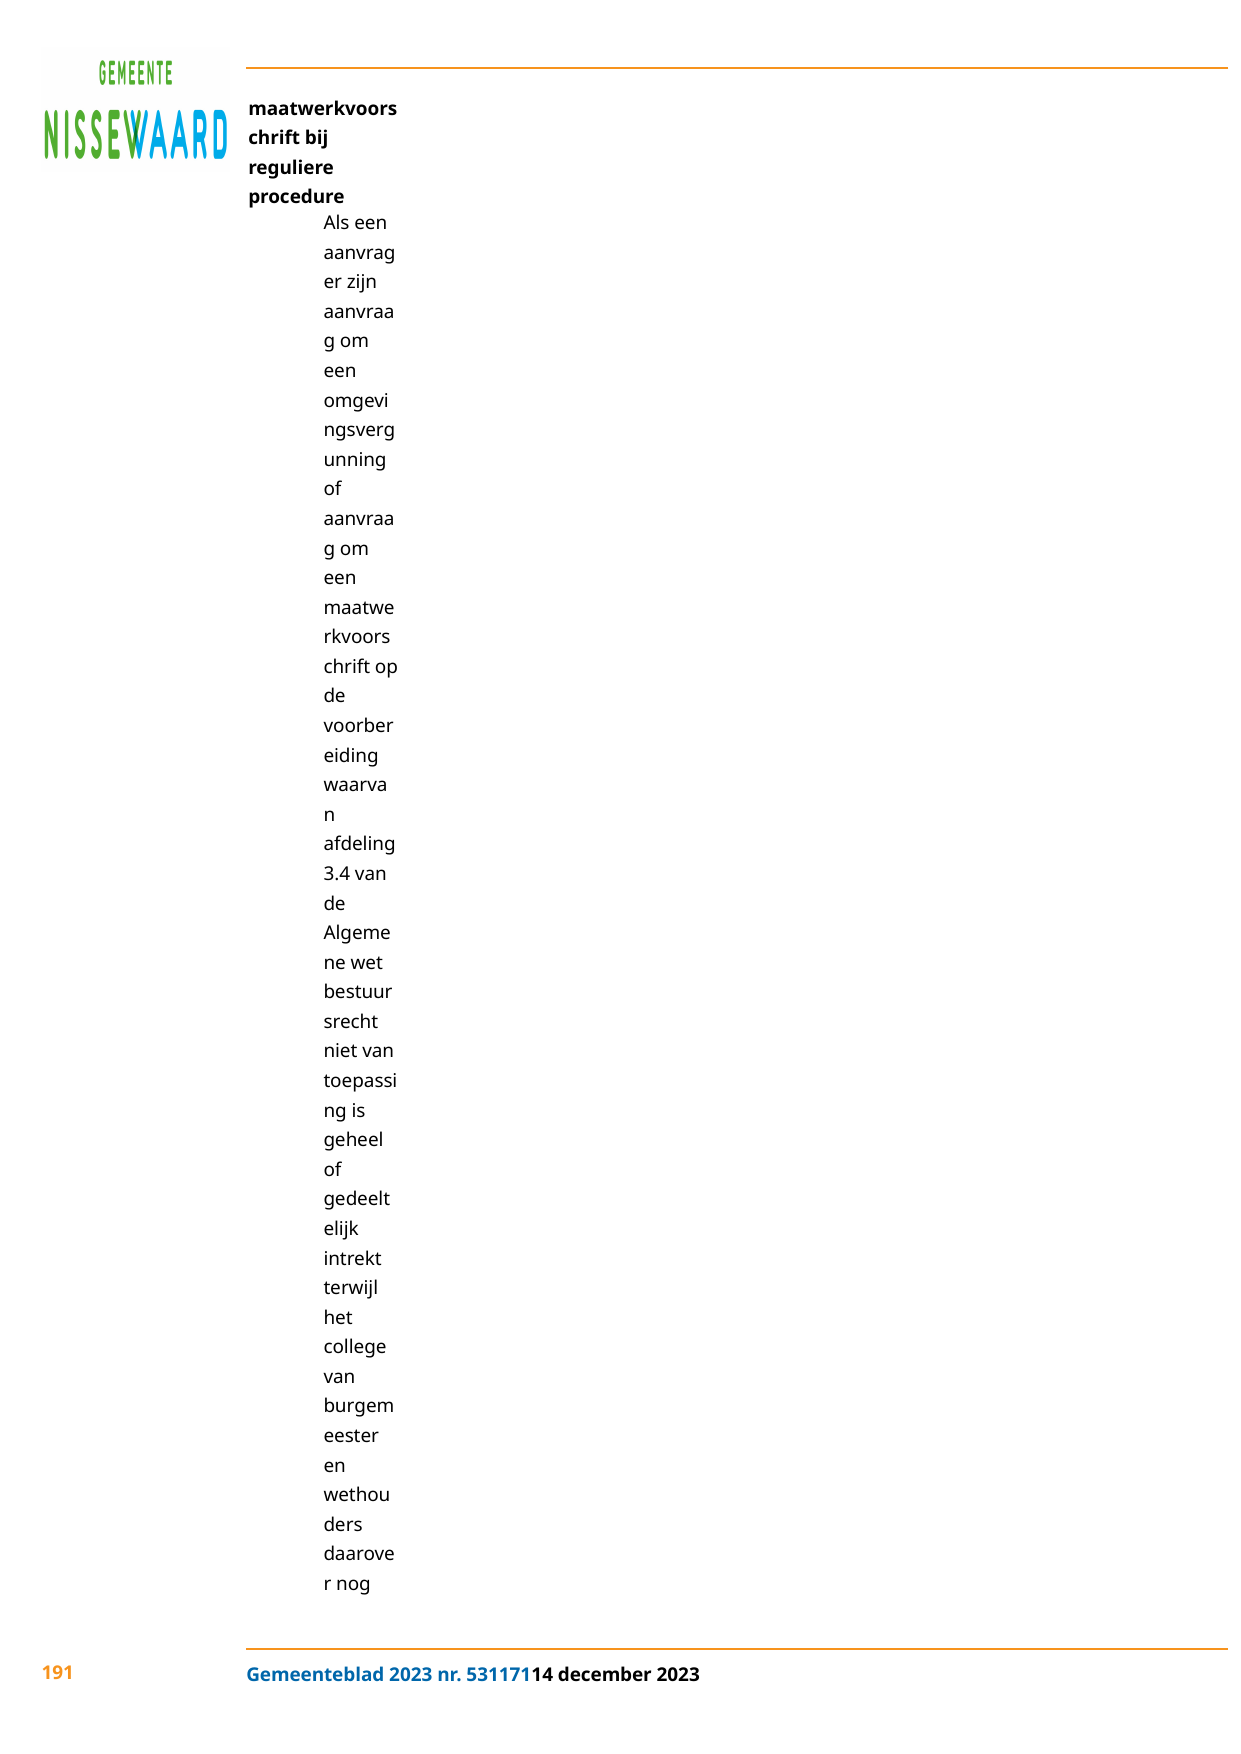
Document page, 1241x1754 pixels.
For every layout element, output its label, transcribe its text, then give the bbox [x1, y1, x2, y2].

table_cell [248, 209, 323, 1596]
table_cell [399, 209, 474, 1596]
table_cell maatwerkvoorschrift bij reguliere procedure [248, 95, 398, 209]
picture [41, 47, 231, 172]
table_cell [399, 95, 474, 209]
table_cell Als een aanvrager zijn aanvraag om een omgevingsvergunning of aanvraag om een maatwerkvoorschrift op de voorbereiding waarvan afdeling 3.4 van de Algemene wet bestuursrecht niet van toepassing is geheel of gedeeltelijk intrekt terwijl het college van burgemeester en wethouders daarover nog [323, 209, 398, 1596]
